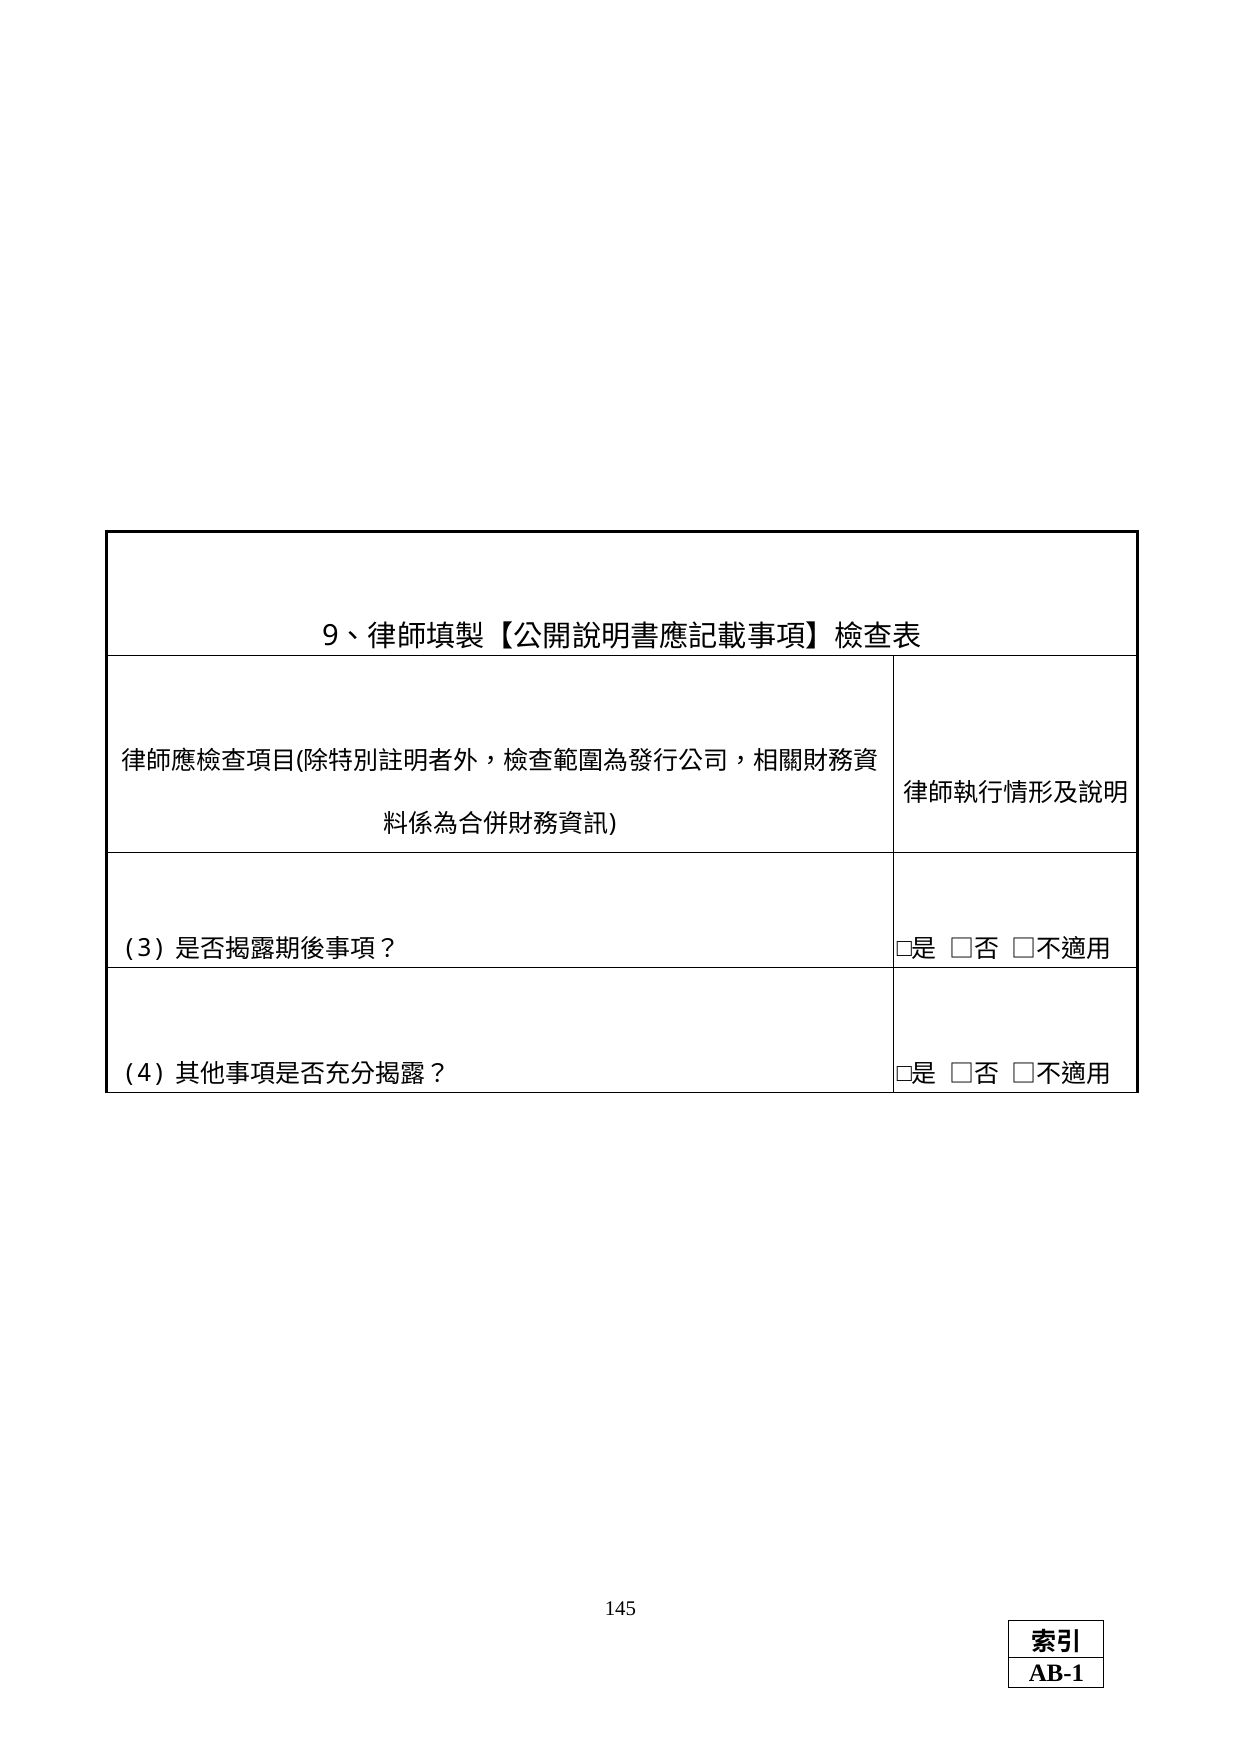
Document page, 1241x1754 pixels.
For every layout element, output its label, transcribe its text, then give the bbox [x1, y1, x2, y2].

table_cell 律師應檢查項目(除特別註明者外，檢查範圍為發行公司，相關財務資料係為合併財務資訊) [108, 656, 893, 852]
table_cell 是否揭露期後事項？ [108, 853, 893, 967]
table_cell 其他事項是否充分揭露？ [108, 968, 893, 1092]
table_cell 律師執行情形及說明 [894, 656, 1136, 852]
table_cell □是 □否 □不適用 [894, 853, 1136, 967]
table_cell □是 □否 □不適用 [894, 968, 1136, 1092]
table_header 9、律師填製【公開說明書應記載事項】檢查表 [108, 533, 1136, 655]
